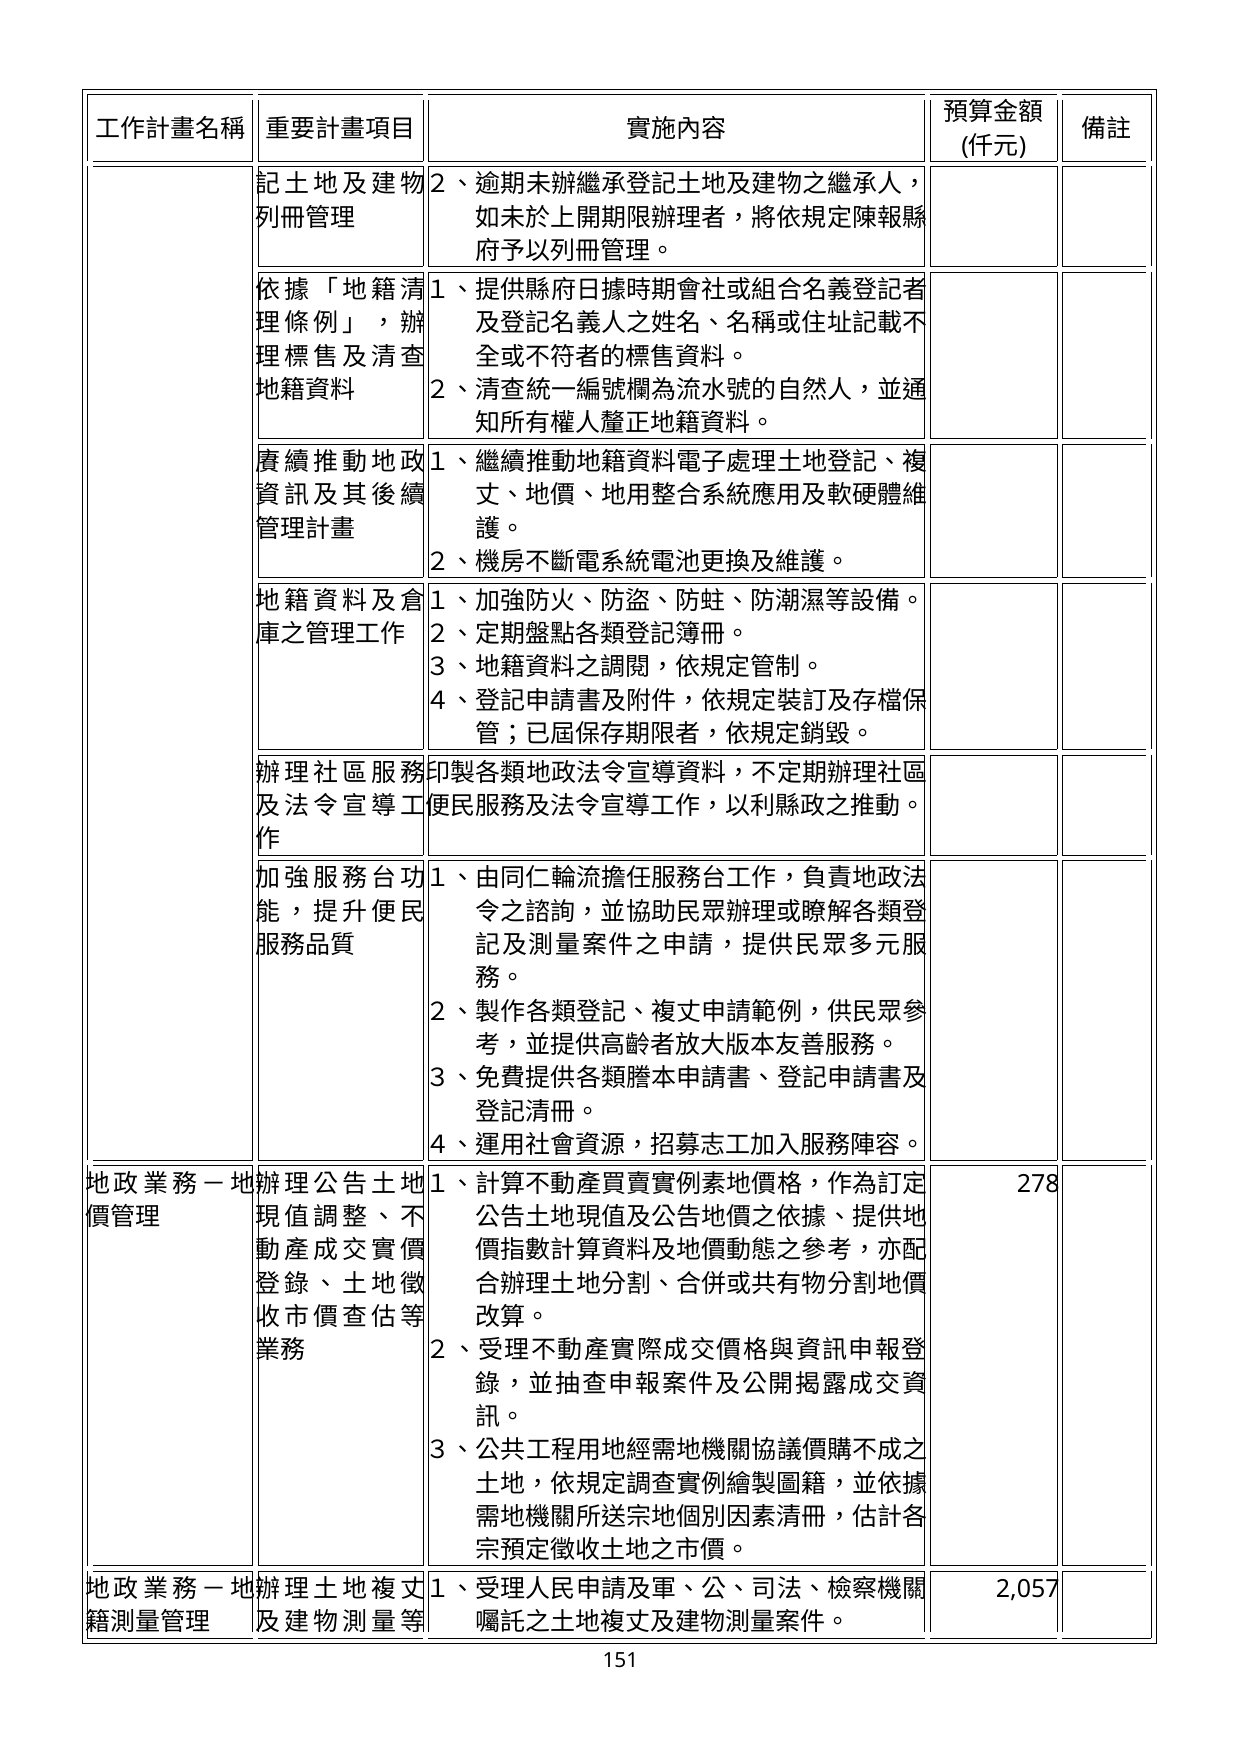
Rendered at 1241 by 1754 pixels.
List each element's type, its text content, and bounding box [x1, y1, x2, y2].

table_header 重要計畫項目 [255, 90, 425, 161]
table_header 實施內容 [425, 90, 927, 161]
table_cell [1060, 161, 1154, 266]
table_cell 地籍資料及倉庫之管理工作 [255, 577, 425, 749]
table_cell [1060, 577, 1154, 749]
table_cell [927, 438, 1059, 577]
table_cell [1060, 855, 1154, 1160]
table_cell １、提供縣府日據時期會社或組合名義登記者及登記名義人之姓名、名稱或住址記載不全或不符者的標售資料。 ２、清查統一編號欄為流水號的自然人，並通知所有權人釐正地籍資料。 [425, 266, 927, 438]
table_cell [931, 861, 1057, 1160]
table_cell 記土地及建物列冊管理 [255, 161, 425, 266]
table_cell ２、逾期未辦繼承登記土地及建物之繼承人，如未於上開期限辦理者，將依規定陳報縣府予以列冊管理。 [425, 161, 927, 266]
table_cell [931, 273, 1057, 438]
table_cell １、由同仁輪流擔任服務台工作，負責地政法令之諮詢，並協助民眾辦理或瞭解各類登記及測量案件之申請，提供民眾多元服務。 ２、製作各類登記、複丈申請範例，供民眾參考，並提供高齡者放大版本友善服務。 ３、免費提供各類謄本申請書、登記申請書及登記清冊。 ４、運用社會資源，招募志工加入服務陣容。 [425, 855, 927, 1160]
table_cell 地政業務－地價管理 [85, 1160, 255, 1565]
table_cell [1060, 749, 1154, 854]
table_cell [931, 756, 1057, 854]
table_header 備註 [1060, 90, 1154, 161]
table_cell 地政業務－地籍測量管理 [85, 1565, 255, 1637]
table_cell １、計算不動產買賣實例素地價格，作為訂定公告土地現值及公告地價之依據、提供地價指數計算資料及地價動態之參考，亦配合辦理土地分割、合併或共有物分割地價改算。 ２、受理不動產實際成交價格與資訊申報登錄，並抽查申報案件及公開揭露成交資訊。 ３、公共工程用地經需地機關協議價購不成之土地，依規定調查實例繪製圖籍，並依據需地機關所送宗地個別因素清冊，估計各宗預定徵收土地之市價。 [425, 1160, 927, 1565]
table_cell [931, 167, 1057, 266]
table_cell 辦理土地複丈及建物測量等 [255, 1565, 425, 1637]
table_cell 賡續推動地政資訊及其後續管理計畫 [255, 438, 425, 577]
table_cell [1060, 266, 1154, 438]
table_cell １、加強防火、防盜、防蛀、防潮濕等設備。 ２、定期盤點各類登記簿冊。 ３、地籍資料之調閱，依規定管制。 ４、登記申請書及附件，依規定裝訂及存檔保管；已屆保存期限者，依規定銷毀。 [425, 577, 927, 749]
table_cell [927, 855, 1059, 1160]
table_cell [85, 161, 255, 1160]
table_cell １、繼續推動地籍資料電子處理土地登記、複丈、地價、地用整合系統應用及軟硬體維護。 ２、機房不斷電系統電池更換及維護。 [425, 438, 927, 577]
table_cell 2,057 [927, 1565, 1059, 1637]
table_cell 加強服務台功能，提升便民服務品質 [255, 855, 425, 1160]
table_cell [927, 266, 1059, 438]
table_cell [1060, 438, 1154, 577]
table_cell [1060, 1160, 1154, 1565]
table_header 工作計畫名稱 [85, 90, 255, 161]
table_cell 辦理社區服務及法令宣導工作 [255, 749, 425, 854]
table_cell [1060, 1565, 1154, 1637]
table_cell 印製各類地政法令宣導資料，不定期辦理社區便民服務及法令宣導工作，以利縣政之推動。 [425, 749, 927, 854]
table_cell [927, 161, 1059, 266]
table_cell [931, 445, 1057, 577]
table_cell [931, 584, 1057, 749]
table_cell 辦理公告土地現值調整、不動產成交實價登錄、土地徵收市價查估等業務 [255, 1160, 425, 1565]
table_cell １、受理人民申請及軍、公、司法、檢察機關囑託之土地複丈及建物測量案件。 [425, 1565, 927, 1637]
table_header 預算金額(仟元) [927, 90, 1059, 161]
table_cell 278 [927, 1160, 1059, 1565]
table_cell 依據「地籍清理條例」，辦理標售及清查地籍資料 [255, 266, 425, 438]
table_cell [927, 749, 1059, 854]
table_cell [927, 577, 1059, 749]
